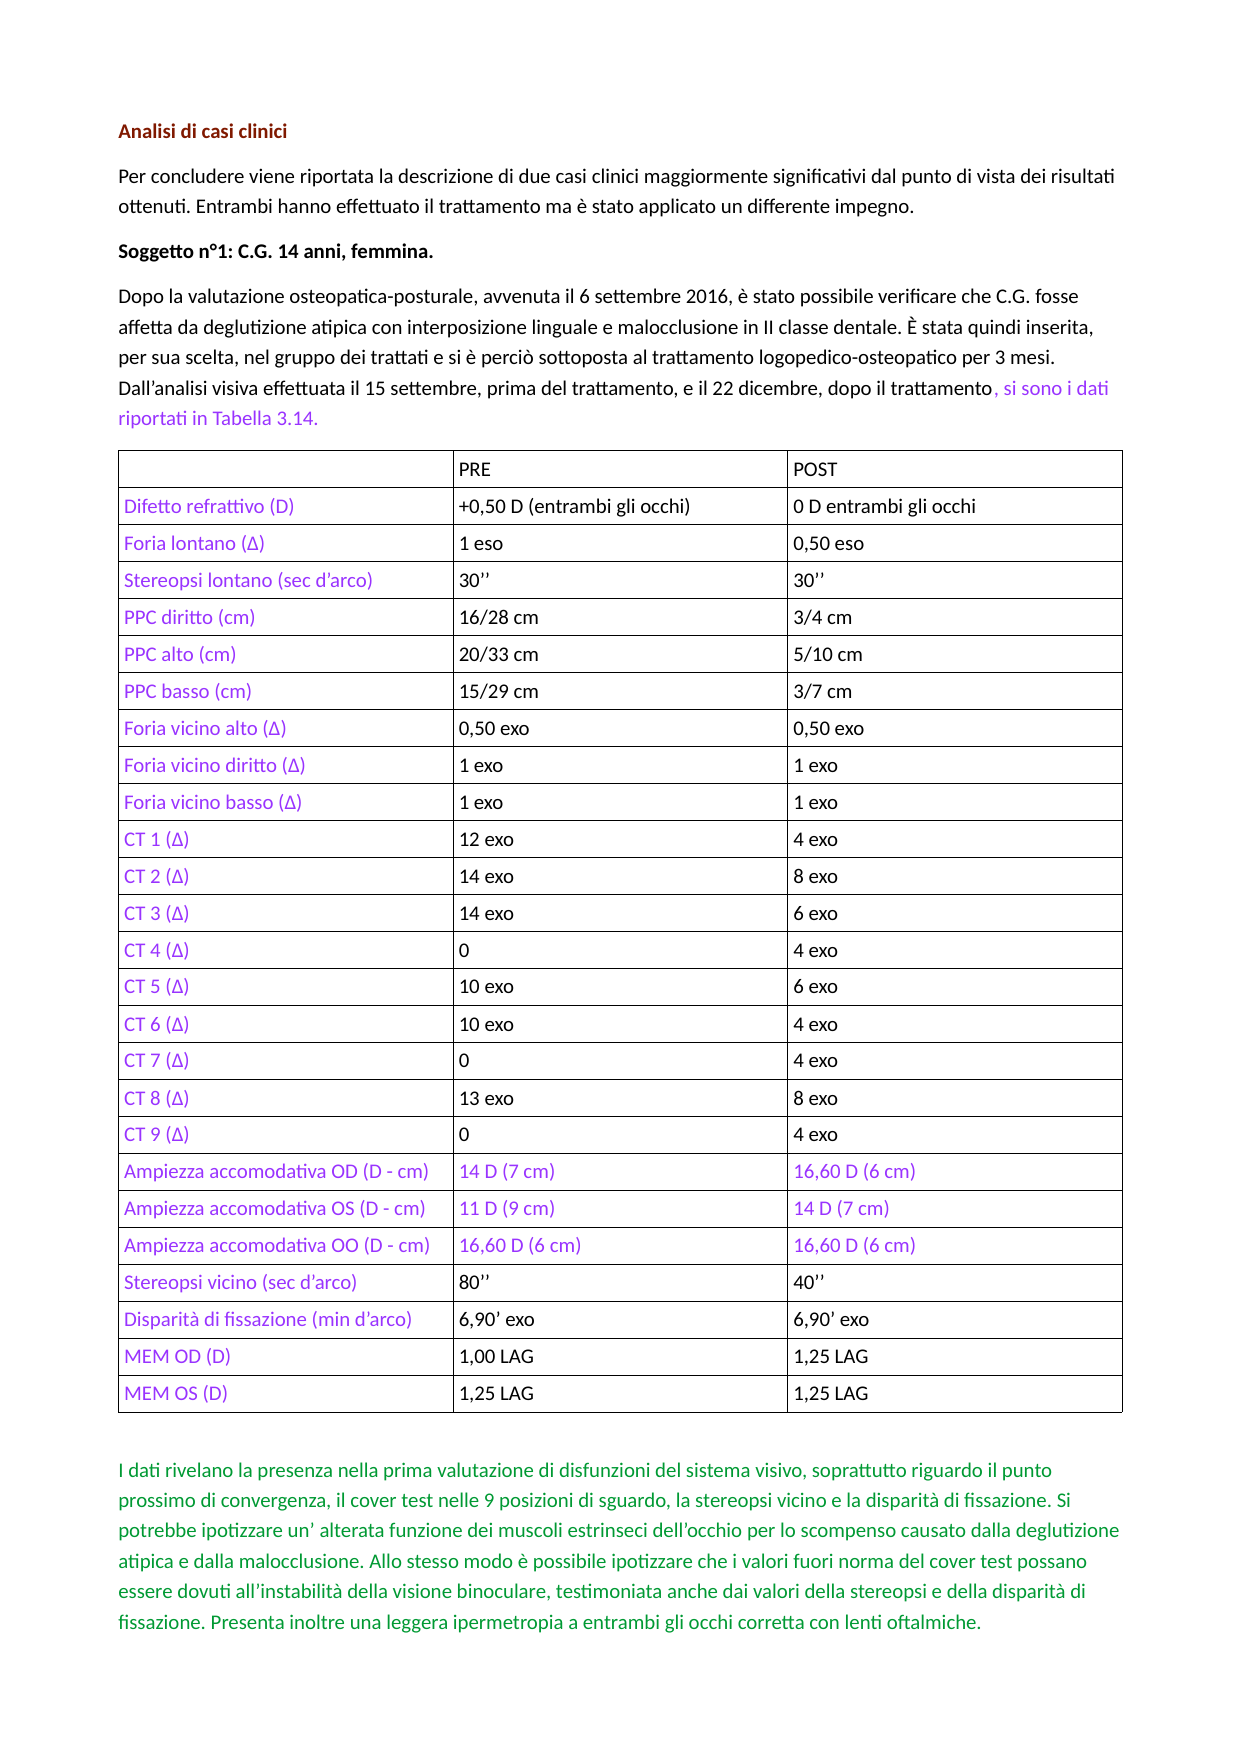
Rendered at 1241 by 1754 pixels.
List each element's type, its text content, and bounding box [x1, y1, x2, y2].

table_cell 0 [454, 1117, 787, 1153]
table_cell 16/28 cm [454, 599, 787, 635]
text Soggetto n°1: C.G. 14 anni, femmina. [118, 238, 1122, 264]
text Dopo la valutazione osteopatica-posturale, avvenuta il 6 settembre 2016, è stato possibile verificare che C.G. fosse affetta da deglutizione atipica con interposizione linguale e malocclusione in II classe dentale. È stata quindi inserita, per sua scelta, nel gruppo dei trattati e si è perciò sottoposta al trattamento logopedico-osteopatico per 3 mesi. Dall’analisi visiva effettuata il 15 settembre, prima del trattamento, e il 22 dicembre, dopo il trattamento, si sono i dati riportati in Tabella 3.14. [118, 283, 1122, 431]
table_cell 1,00 LAG [454, 1339, 787, 1375]
table_cell Ampiezza accomodativa OO (D - cm) [119, 1228, 453, 1264]
table_cell PPC basso (cm) [119, 673, 453, 709]
text I dati rivelano la presenza nella prima valutazione di disfunzioni del sistema visivo, soprattutto riguardo il punto prossimo di convergenza, il cover test nelle 9 posizioni di sguardo, la stereopsi vicino e la disparità di fissazione. Si potrebbe ipotizzare un’ alterata funzione dei muscoli estrinseci dell’occhio per lo scompenso causato dalla deglutizione atipica e dalla malocclusione. Allo stesso modo è possibile ipotizzare che i valori fuori norma del cover test possano essere dovuti all’instabilità della visione binoculare, testimoniata anche dai valori della stereopsi e della disparità di fissazione. Presenta inoltre una leggera ipermetropia a entrambi gli occhi corretta con lenti oftalmiche. [118, 1457, 1122, 1634]
table_cell 30’’ [454, 562, 787, 598]
text Per concludere viene riportata la descrizione di due casi clinici maggiormente significativi dal punto di vista dei risultati ottenuti. Entrambi hanno effettuato il trattamento ma è stato applicato un differente impegno. [118, 163, 1122, 219]
table_cell Foria vicino alto (∆) [119, 710, 453, 746]
table_cell 4 exo [788, 821, 1122, 857]
table_cell 0,50 exo [454, 710, 787, 746]
table_cell 15/29 cm [454, 673, 787, 709]
table_cell 14 exo [454, 895, 787, 931]
table_cell 6 exo [788, 969, 1122, 1005]
table_cell Disparità di fissazione (min d’arco) [119, 1302, 453, 1338]
table_cell 16,60 D (6 cm) [788, 1228, 1122, 1264]
table_header [119, 451, 453, 487]
table_cell 4 exo [788, 1117, 1122, 1153]
table_cell 1 exo [454, 784, 787, 820]
table_cell 1,25 LAG [788, 1376, 1122, 1412]
table_cell 6 exo [788, 895, 1122, 931]
table_cell PPC alto (cm) [119, 636, 453, 672]
table_cell 3/4 cm [788, 599, 1122, 635]
table_header PRE [454, 451, 787, 487]
table_cell Stereopsi vicino (sec d’arco) [119, 1265, 453, 1301]
table_cell 10 exo [454, 969, 787, 1005]
text Analisi di casi clinici [118, 118, 1122, 143]
table_cell CT 3 (∆) [119, 895, 453, 931]
table_cell 1,25 LAG [788, 1339, 1122, 1375]
table_cell 4 exo [788, 1006, 1122, 1042]
table_cell MEM OS (D) [119, 1376, 453, 1412]
table_cell 40’’ [788, 1265, 1122, 1301]
table_cell Ampiezza accomodativa OS (D - cm) [119, 1191, 453, 1227]
table_cell Ampiezza accomodativa OD (D - cm) [119, 1154, 453, 1190]
table_cell 6,90’ exo [788, 1302, 1122, 1338]
table_cell 0,50 exo [788, 710, 1122, 746]
table_cell 30’’ [788, 562, 1122, 598]
table_cell 0 D entrambi gli occhi [788, 488, 1122, 524]
table_cell Foria vicino diritto (∆) [119, 747, 453, 783]
table_cell 1 eso [454, 525, 787, 561]
table_cell 0 [454, 932, 787, 968]
table_cell Difetto refrattivo (D) [119, 488, 453, 524]
table_cell 8 exo [788, 1080, 1122, 1116]
table_cell 1 exo [788, 747, 1122, 783]
table_cell CT 6 (∆) [119, 1006, 453, 1042]
table_cell 80’’ [454, 1265, 787, 1301]
table_cell 16,60 D (6 cm) [788, 1154, 1122, 1190]
table_cell CT 9 (∆) [119, 1117, 453, 1153]
table_cell 0 [454, 1043, 787, 1079]
table_cell 13 exo [454, 1080, 787, 1116]
table_cell 8 exo [788, 858, 1122, 894]
table_cell +0,50 D (entrambi gli occhi) [454, 488, 787, 524]
table_cell CT 1 (∆) [119, 821, 453, 857]
table_cell CT 7 (∆) [119, 1043, 453, 1079]
table_cell 14 D (7 cm) [788, 1191, 1122, 1227]
table_cell PPC diritto (cm) [119, 599, 453, 635]
table_cell Stereopsi lontano (sec d’arco) [119, 562, 453, 598]
table_cell CT 4 (∆) [119, 932, 453, 968]
table_cell CT 8 (∆) [119, 1080, 453, 1116]
table_cell Foria lontano (∆) [119, 525, 453, 561]
table_cell CT 5 (∆) [119, 969, 453, 1005]
table_header POST [788, 451, 1122, 487]
table_cell 4 exo [788, 932, 1122, 968]
table_cell 1 exo [788, 784, 1122, 820]
table_cell 12 exo [454, 821, 787, 857]
table_cell 0,50 eso [788, 525, 1122, 561]
table_cell 4 exo [788, 1043, 1122, 1079]
table_cell 11 D (9 cm) [454, 1191, 787, 1227]
table_cell 3/7 cm [788, 673, 1122, 709]
table_cell 10 exo [454, 1006, 787, 1042]
table_cell 1,25 LAG [454, 1376, 787, 1412]
table_cell 16,60 D (6 cm) [454, 1228, 787, 1264]
table_cell 14 exo [454, 858, 787, 894]
table_cell 20/33 cm [454, 636, 787, 672]
table_cell 1 exo [454, 747, 787, 783]
table_cell Foria vicino basso (∆) [119, 784, 453, 820]
table_cell 6,90’ exo [454, 1302, 787, 1338]
table_cell 14 D (7 cm) [454, 1154, 787, 1190]
table_cell MEM OD (D) [119, 1339, 453, 1375]
table_cell CT 2 (∆) [119, 858, 453, 894]
table_cell 5/10 cm [788, 636, 1122, 672]
